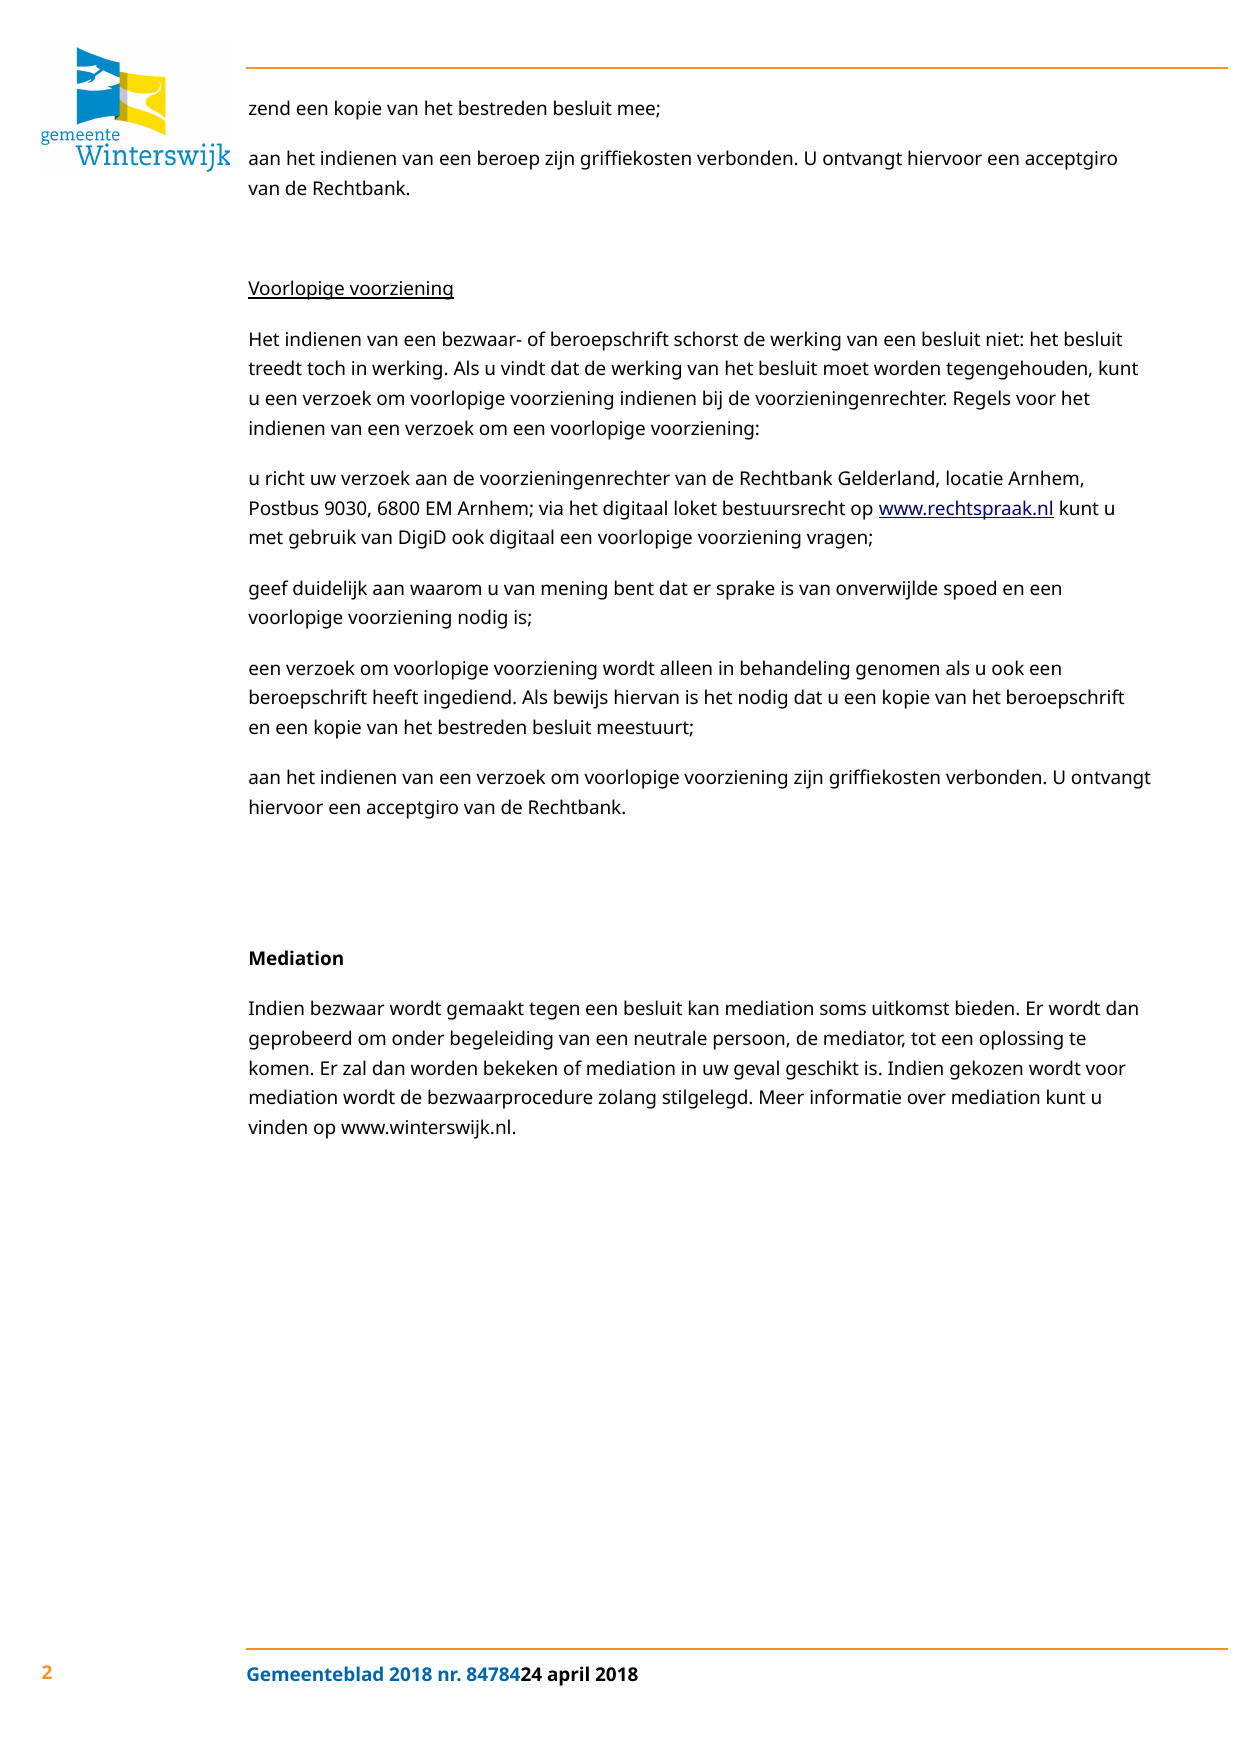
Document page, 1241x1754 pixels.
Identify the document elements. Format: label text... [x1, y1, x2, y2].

text Voorlopige voorziening [248, 276, 1152, 301]
text Mediation [248, 945, 1152, 971]
text aan het indienen van een verzoek om voorlopige voorziening zijn griffiekosten verbonden. U ontvangt hiervoor een acceptgiro van de Rechtbank. [248, 764, 1152, 820]
text Indien bezwaar wordt gemaakt tegen een besluit kan mediation soms uitkomst bieden. Er wordt dan geprobeerd om onder begeleiding van een neutrale persoon, de mediator, tot een oplossing te komen. Er zal dan worden bekeken of mediation in uw geval geschikt is. Indien gekozen wordt voor mediation wordt de bezwaarprocedure zolang stilgelegd. Meer informatie over mediation kunt u vinden op www.winterswijk.nl. [248, 996, 1152, 1140]
text Het indienen van een bezwaar- of beroepschrift schorst de werking van een besluit niet: het besluit treedt toch in werking. Als u vindt dat de werking van het besluit moet worden tegengehouden, kunt u een verzoek om voorlopige voorziening indienen bij de voorzieningenrechter. Regels voor het indienen van een verzoek om een voorlopige voorziening: [248, 326, 1152, 441]
picture [225, 153, 231, 162]
text geef duidelijk aan waarom u van mening bent dat er sprake is van onverwijlde spoed en een voorlopige voorziening nodig is; [248, 575, 1152, 630]
text u richt uw verzoek aan de voorzieningenrechter van de Rechtbank Gelderland, locatie Arnhem, Postbus 9030, 6800 EM Arnhem; via het digitaal loket bestuursrecht op www.rechtspraak.nl kunt u met gebruik van DigiD ook digitaal een voorlopige voorziening vragen; [248, 465, 1152, 550]
text aan het indienen van een beroep zijn griffiekosten verbonden. U ontvangt hiervoor een acceptgiro van de Rechtbank. [248, 145, 1152, 201]
picture [41, 47, 231, 172]
text zend een kopie van het bestreden besluit mee; [248, 95, 1152, 121]
text een verzoek om voorlopige voorziening wordt alleen in behandeling genomen als u ook een beroepschrift heeft ingediend. Als bewijs hiervan is het nodig dat u een kopie van het beroepschrift en een kopie van het bestreden besluit meestuurt; [248, 655, 1152, 740]
